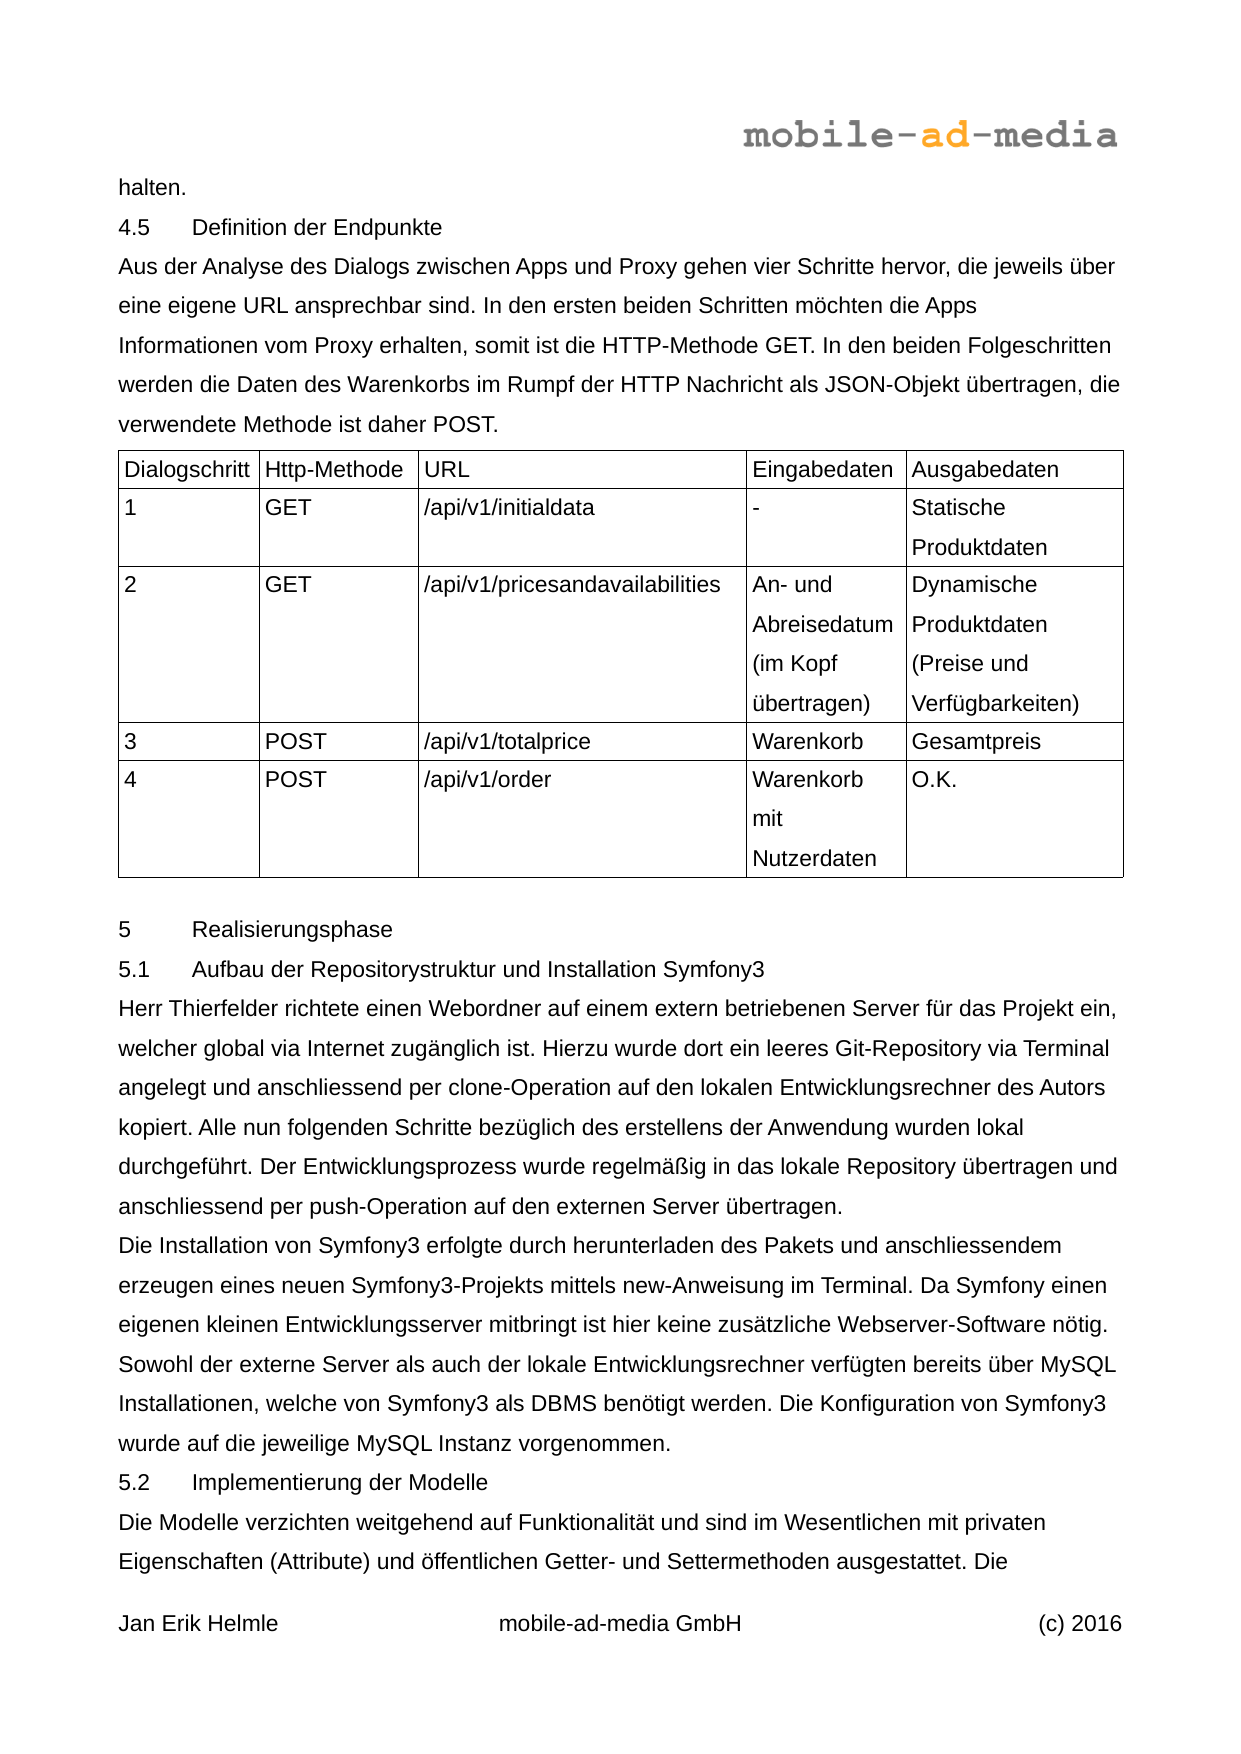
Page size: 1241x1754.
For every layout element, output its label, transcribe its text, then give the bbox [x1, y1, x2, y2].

table_cell /api/v1/initialdata [419, 489, 746, 566]
table_header URL [419, 451, 746, 488]
table_header Http-Methode [260, 451, 418, 488]
table_cell 3 [119, 723, 259, 760]
text 4.5 Definition der Endpunkte [118, 213, 1122, 240]
text 5.2 Implementierung der Modelle [118, 1469, 1122, 1495]
table_cell /api/v1/totalprice [419, 723, 746, 760]
text Herr Thierfelder richtete einen Webordner auf einem extern betriebenen Server für das Projekt ein, welcher global via Internet zugänglich ist. Hierzu wurde dort ein leeres Git-Repository via Terminal angelegt und anschliessend per clone-Operation auf den lokalen Entwicklungsrechner des Autors kopiert. Alle nun folgenden Schritte bezüglich des erstellens der Anwendung wurden lokal durchgeführt. Der Entwicklungsprozess wurde regelmäßig in das lokale Repository übertragen und anschliessend per push-Operation auf den externen Server übertragen. [118, 995, 1122, 1219]
table_cell O.K. [907, 761, 1123, 877]
table_cell Statische Produktdaten [907, 489, 1123, 566]
table_cell Warenkorb [747, 723, 906, 760]
table_cell POST [260, 761, 418, 877]
picture [743, 110, 1118, 157]
table_cell Dynamische Produktdaten (Preise und Verfügbarkeiten) [907, 567, 1123, 722]
table_header Eingabedaten [747, 451, 906, 488]
table_header Ausgabedaten [907, 451, 1123, 488]
table_cell - [747, 489, 906, 566]
table_cell 4 [119, 761, 259, 877]
table_cell /api/v1/order [419, 761, 746, 877]
table_header Dialogschritt [119, 451, 259, 488]
text Die Installation von Symfony3 erfolgte durch herunterladen des Pakets und anschliessendem erzeugen eines neuen Symfony3-Projekts mittels new-Anweisung im Terminal. Da Symfony einen eigenen kleinen Entwicklungsserver mitbringt ist hier keine zusätzliche Webserver-Software nötig. [118, 1232, 1122, 1337]
table_cell 1 [119, 489, 259, 566]
text 5.1 Aufbau der Repositorystruktur und Installation Symfony3 [118, 956, 1122, 982]
table_cell GET [260, 489, 418, 566]
table_cell /api/v1/pricesandavailabilities [419, 567, 746, 722]
text 5 Realisierungsphase [118, 916, 1122, 943]
text Die Modelle verzichten weitgehend auf Funktionalität und sind im Wesentlichen mit privaten Eigenschaften (Attribute) und öffentlichen Getter- und Settermethoden ausgestattet. Die [118, 1508, 1122, 1574]
table_cell 2 [119, 567, 259, 722]
table_cell Warenkorb mit Nutzerdaten [747, 761, 906, 877]
table_cell Gesamtpreis [907, 723, 1123, 760]
text halten. [118, 174, 1122, 200]
table_cell An- und Abreisedatum (im Kopf übertragen) [747, 567, 906, 722]
text Sowohl der externe Server als auch der lokale Entwicklungsrechner verfügten bereits über MySQL Installationen, welche von Symfony3 als DBMS benötigt werden. Die Konfiguration von Symfony3 wurde auf die jeweilige MySQL Instanz vorgenommen. [118, 1351, 1122, 1456]
text Aus der Analyse des Dialogs zwischen Apps und Proxy gehen vier Schritte hervor, die jeweils über eine eigene URL ansprechbar sind. In den ersten beiden Schritten möchten die Apps Informationen vom Proxy erhalten, somit ist die HTTP-Methode GET. In den beiden Folgeschritten werden die Daten des Warenkorbs im Rumpf der HTTP Nachricht als JSON-Objekt übertragen, die verwendete Methode ist daher POST. [118, 253, 1122, 437]
table_cell GET [260, 567, 418, 722]
table_cell POST [260, 723, 418, 760]
